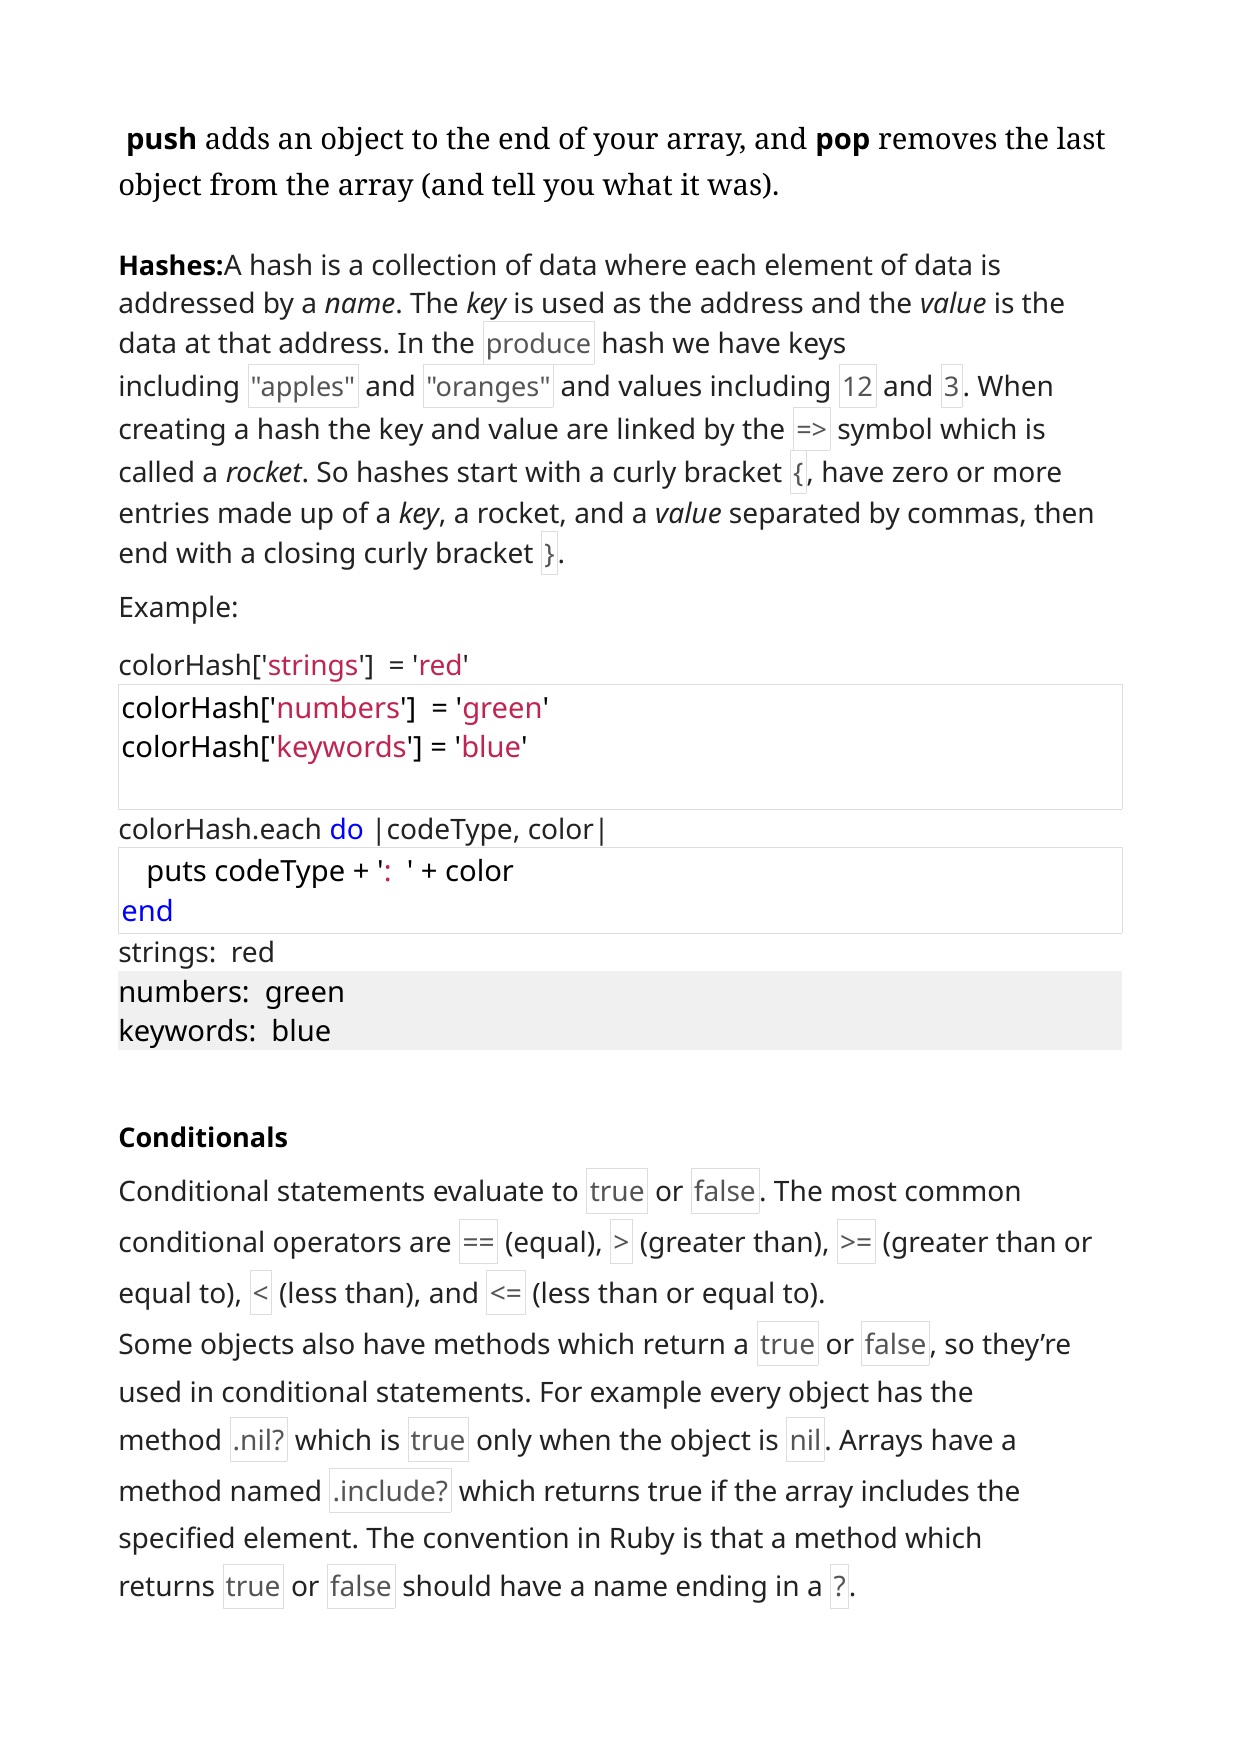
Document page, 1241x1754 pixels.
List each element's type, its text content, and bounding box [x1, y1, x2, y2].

text colorHash['keywords'] = 'blue' [119, 723, 1122, 766]
text colorHash.each do |codeType, color| [118, 810, 1122, 847]
text strings: red [118, 934, 1122, 971]
text colorHash['numbers'] = 'green' [119, 685, 1122, 723]
text Some objects also have methods which return a true or false, so they’re used in conditional statements. For example every object has the method .nil? which is true only when the object is nil. Arrays have a method named .include? which returns true if the array includes the specified element. The convention in Ruby is that a method which returns true or false should have a name ending in a ?. [118, 1321, 1122, 1608]
subtitle Hashes:A hash is a collection of data where each element of data is addressed by a name. The key is used as the address and the value is the data at that address. In the produce hash we have keys including "apples" and "oranges" and values including 12 and 3. When creating a hash the key and value are linked by the => symbol which is called a rocket. So hashes start with a curly bracket {, have zero or more entries made up of a key, a rocket, and a value separated by commas, then end with a closing curly bracket }. [118, 245, 1122, 574]
text push adds an object to the end of your array, and pop removes the last object from the array (and tell you what it was). [118, 118, 1122, 203]
text keywords: blue [118, 1011, 1122, 1050]
text colorHash['strings'] = 'red' [118, 646, 1122, 684]
text end [119, 887, 1122, 933]
text numbers: green [118, 971, 1122, 1011]
text Conditional statements evaluate to true or false. The most common conditional operators are == (equal), > (greater than), >= (greater than or equal to), < (less than), and <= (less than or equal to). [118, 1168, 1122, 1314]
text puts codeType + ': ' + color [119, 848, 1122, 887]
text Example: [118, 587, 1122, 625]
subtitle Conditionals [118, 1119, 1122, 1156]
